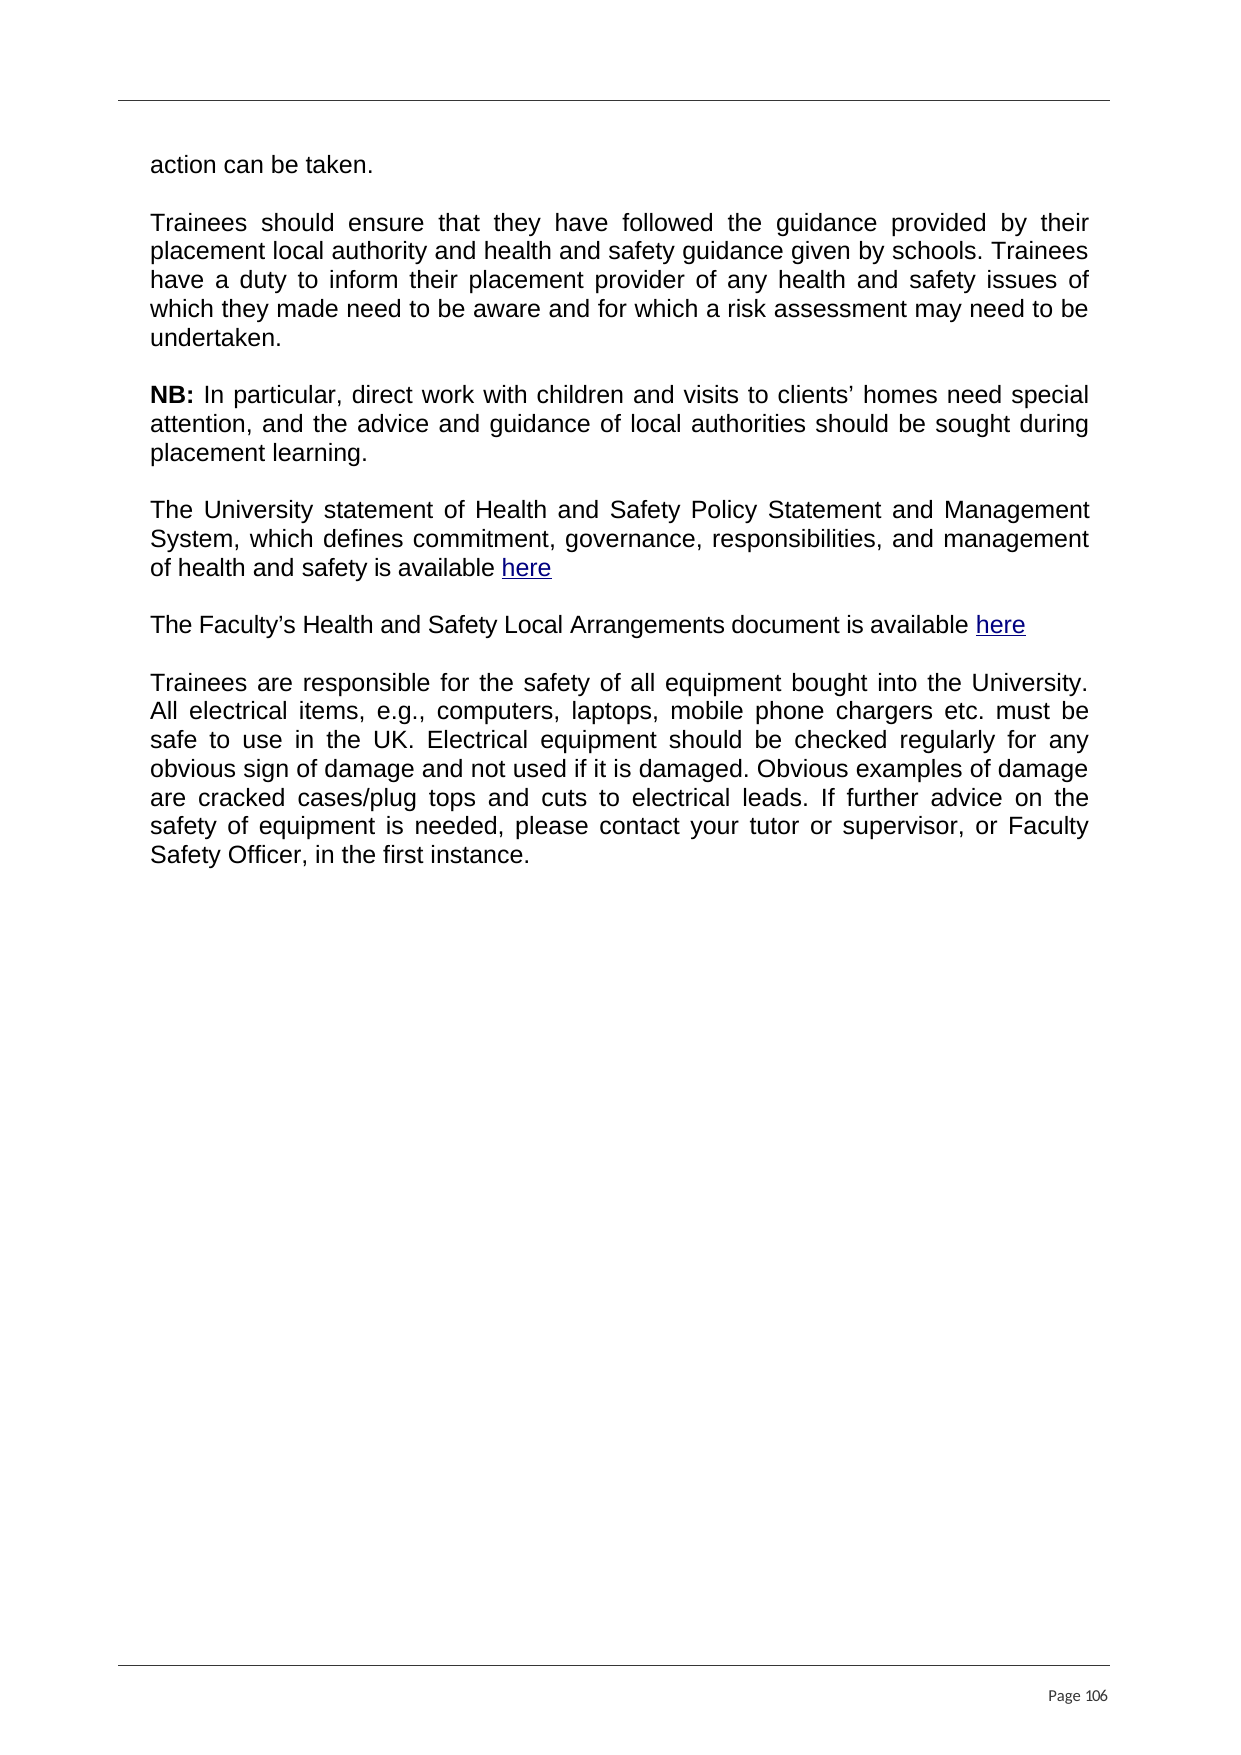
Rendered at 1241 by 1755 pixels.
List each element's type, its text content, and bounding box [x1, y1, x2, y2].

text Trainees are responsible for the safety of all equipment bought into the University. All electrical items, e.g., computers, laptops, mobile phone chargers etc. must be safe to use in the UK. Electrical equipment should be checked regularly for any obvious sign of damage and not used if it is damaged. Obvious examples of damage are cracked cases/plug tops and cuts to electrical leads. If further advice on the safety of equipment is needed, please contact your tutor or supervisor, or Faculty Safety Officer, in the first instance. [150, 667, 1091, 869]
text The University statement of Health and Safety Policy Statement and Management System, which defines commitment, governance, responsibilities, and management of health and safety is available here [150, 495, 1091, 581]
text Trainees should ensure that they have followed the guidance provided by their placement local authority and health and safety guidance given by schools. Trainees have a duty to inform their placement provider of any health and safety issues of which they made need to be aware and for which a risk assessment may need to be undertaken. [150, 207, 1091, 351]
text NB: In particular, direct work with children and visits to clients’ homes need special attention, and the advice and guidance of local authorities should be sought during placement learning. [150, 380, 1091, 466]
text action can be taken. [150, 150, 1091, 179]
text The Faculty’s Health and Safety Local Arrangements document is available here [150, 610, 1091, 639]
